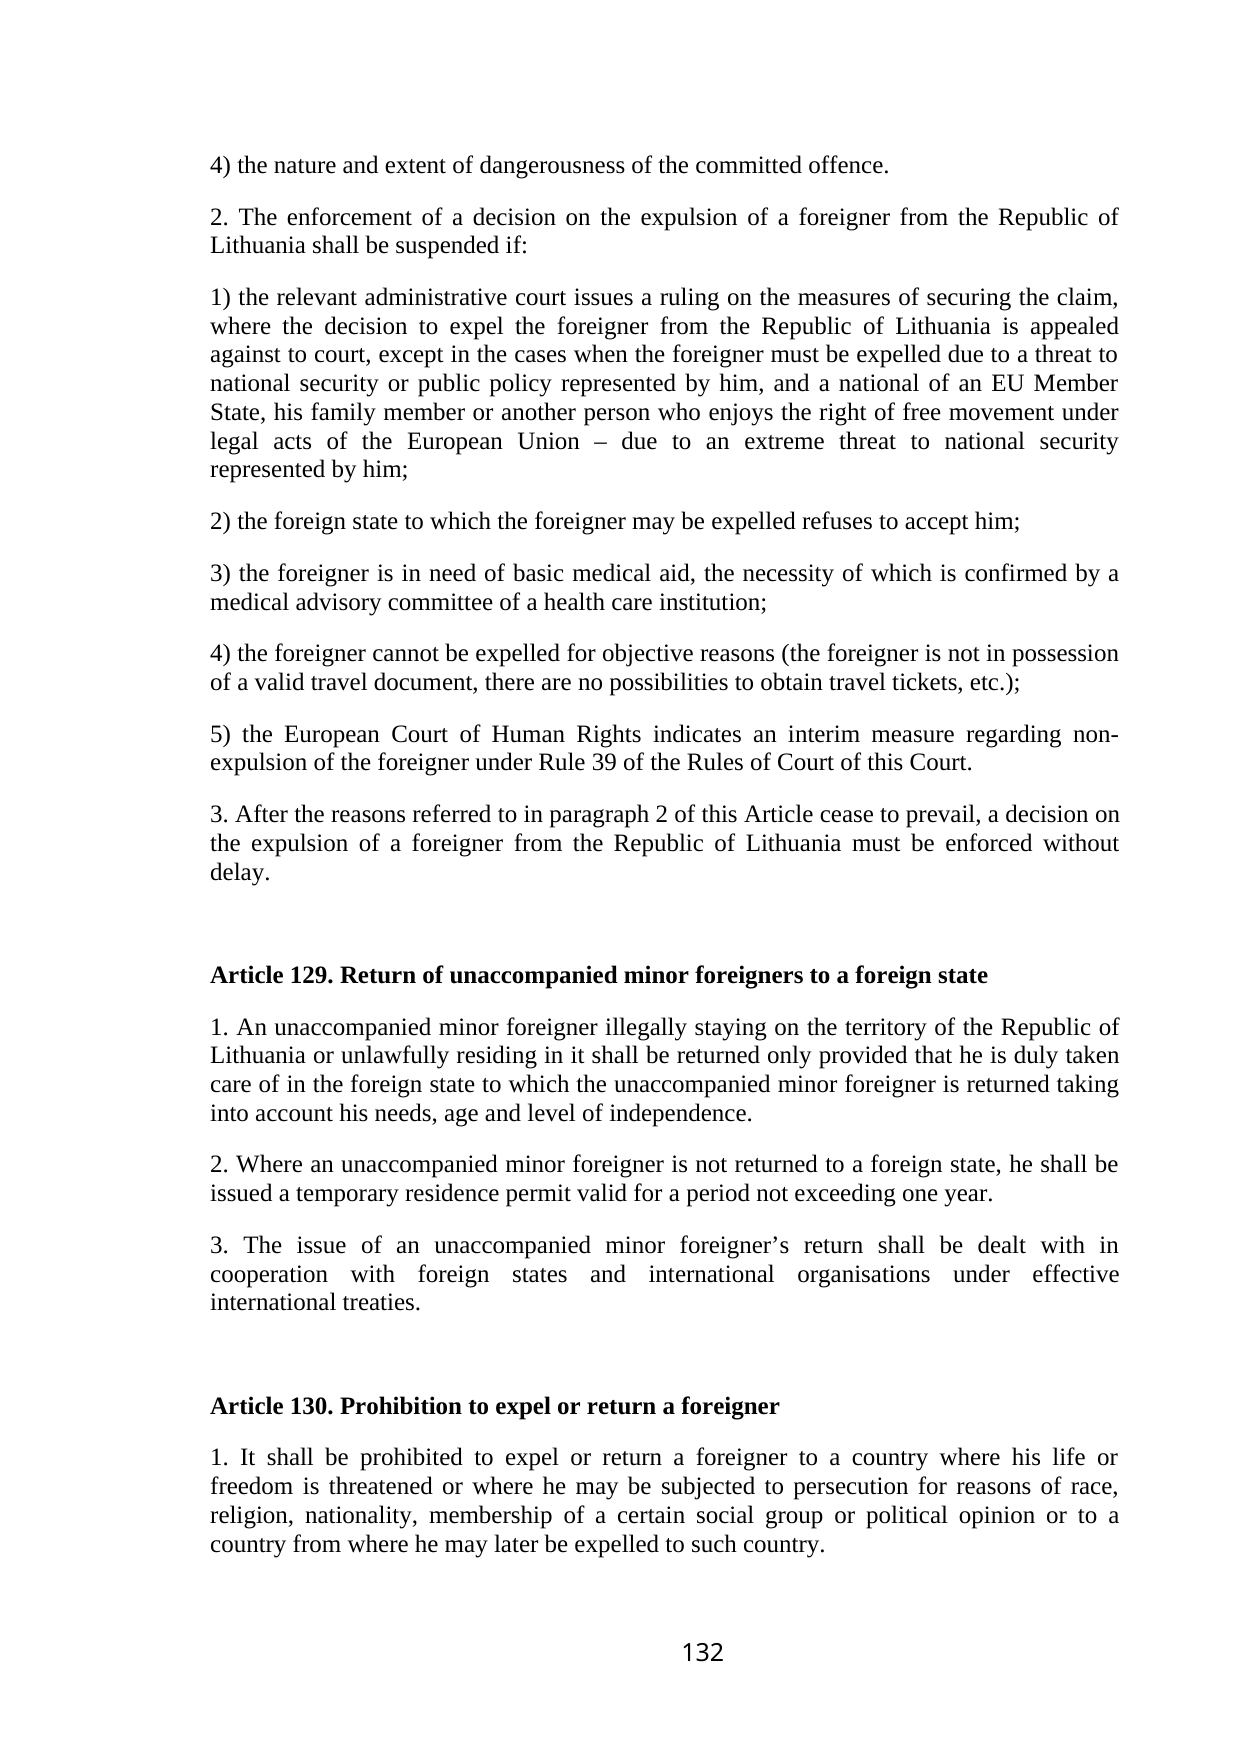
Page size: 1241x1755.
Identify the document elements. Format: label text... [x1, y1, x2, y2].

text 4) the foreigner cannot be expelled for objective reasons (the foreigner is not in possession of a valid travel document, there are no possibilities to obtain travel tickets, etc.); [210, 638, 1120, 696]
text Article 129. Return of unaccompanied minor foreigners to a foreign state [210, 960, 1120, 989]
text 2. The enforcement of a decision on the expulsion of a foreigner from the Republic of Lithuania shall be suspended if: [210, 202, 1120, 259]
text 1. It shall be prohibited to expel or return a foreigner to a country where his life or freedom is threatened or where he may be subjected to persecution for reasons of race, religion, nationality, membership of a certain social group or political opinion or to a country from where he may later be expelled to such country. [210, 1442, 1120, 1557]
text 2. Where an unaccompanied minor foreigner is not returned to a foreign state, he shall be issued a temporary residence permit valid for a period not exceeding one year. [210, 1149, 1120, 1207]
text 3) the foreigner is in need of basic medical aid, the necessity of which is confirmed by a medical advisory committee of a health care institution; [210, 558, 1120, 615]
text 3. The issue of an unaccompanied minor foreigner’s return shall be dealt with in cooperation with foreign states and international organisations under effective international treaties. [210, 1230, 1120, 1316]
text Article 130. Prohibition to expel or return a foreigner [210, 1391, 1120, 1419]
text 4) the nature and extent of dangerousness of the committed offence. [210, 150, 1120, 179]
text 1) the relevant administrative court issues a ruling on the measures of securing the claim, where the decision to expel the foreigner from the Republic of Lithuania is appealed against to court, except in the cases when the foreigner must be expelled due to a threat to national security or public policy represented by him, and a national of an EU Member State, his family member or another person who enjoys the right of free movement under legal acts of the European Union – due to an extreme threat to national security represented by him; [210, 282, 1120, 483]
text 3. After the reasons referred to in paragraph 2 of this Article cease to prevail, a decision on the expulsion of a foreigner from the Republic of Lithuania must be enforced without delay. [210, 799, 1120, 885]
text 5) the European Court of Human Rights indicates an interim measure regarding non-expulsion of the foreigner under Rule 39 of the Rules of Court of this Court. [210, 719, 1120, 776]
text 2) the foreign state to which the foreigner may be expelled refuses to accept him; [210, 506, 1120, 535]
text 1. An unaccompanied minor foreigner illegally staying on the territory of the Republic of Lithuania or unlawfully residing in it shall be returned only provided that he is duly taken care of in the foreign state to which the unaccompanied minor foreigner is returned taking into account his needs, age and level of independence. [210, 1012, 1120, 1127]
